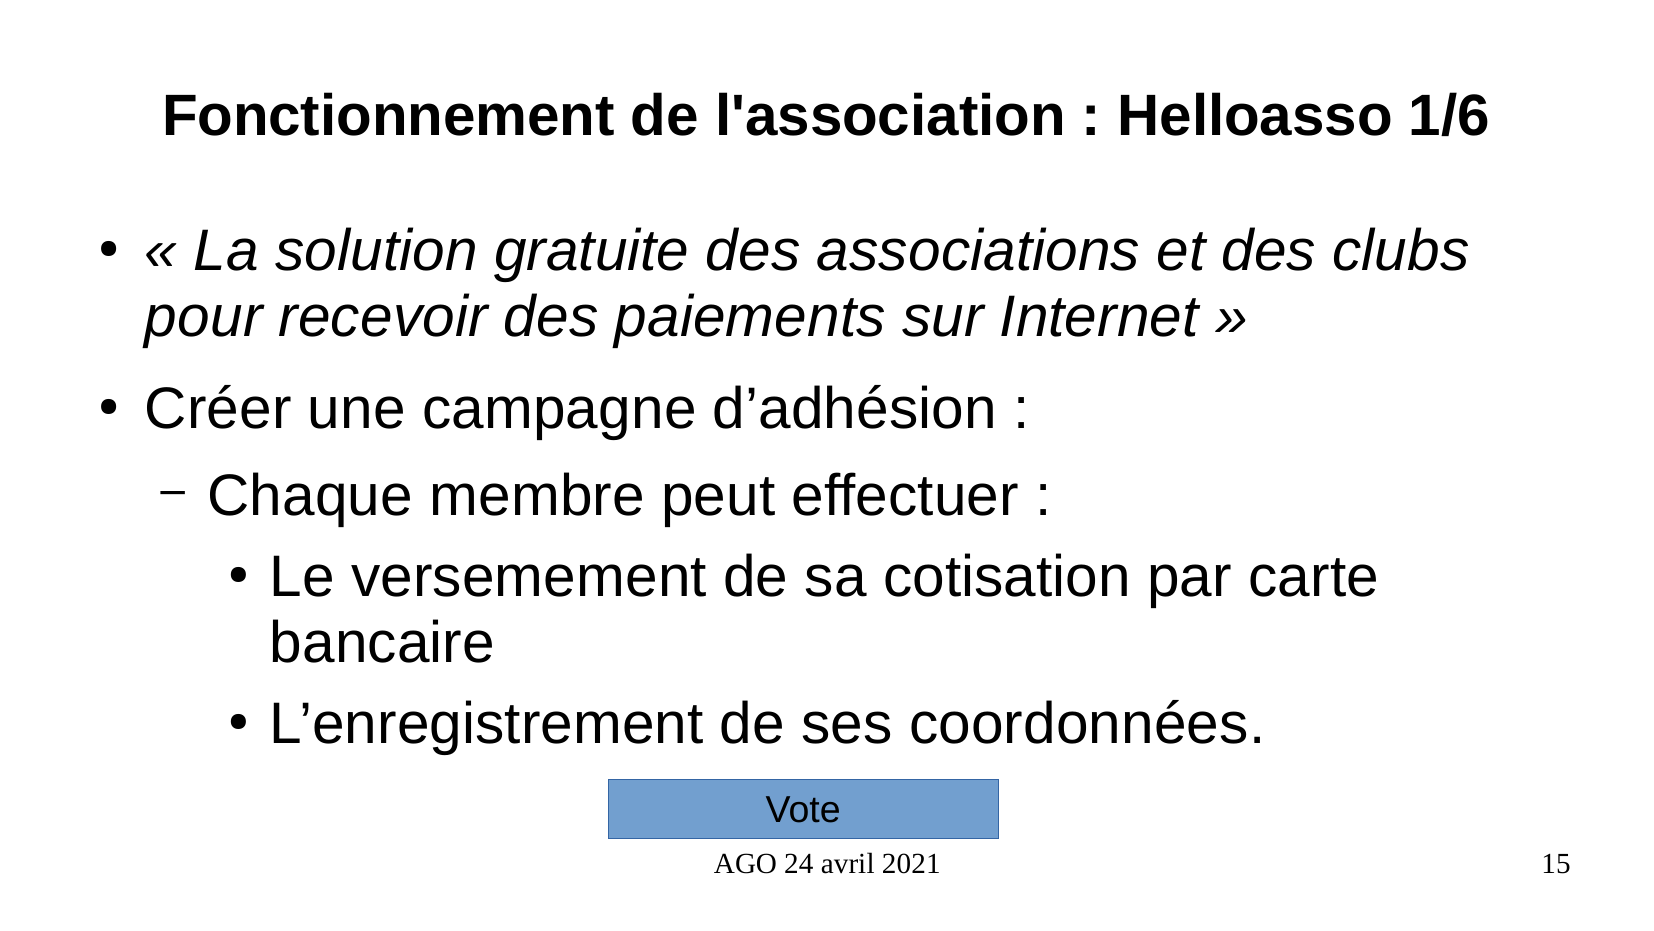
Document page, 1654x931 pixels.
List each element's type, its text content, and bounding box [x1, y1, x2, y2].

list « La solution gratuite des associations et des clubs pour recevoir des paiements sur Internet » Créer une campagne d’adhésion : Chaque membre peut effectuer : Le versemement de sa cotisation par carte bancaire L’enregistrement de ses coordonnées. [82, 217, 1571, 758]
title Fonctionnement de l'association : Helloasso 1/6 [82, 37, 1571, 193]
text_box Vote [608, 779, 999, 839]
